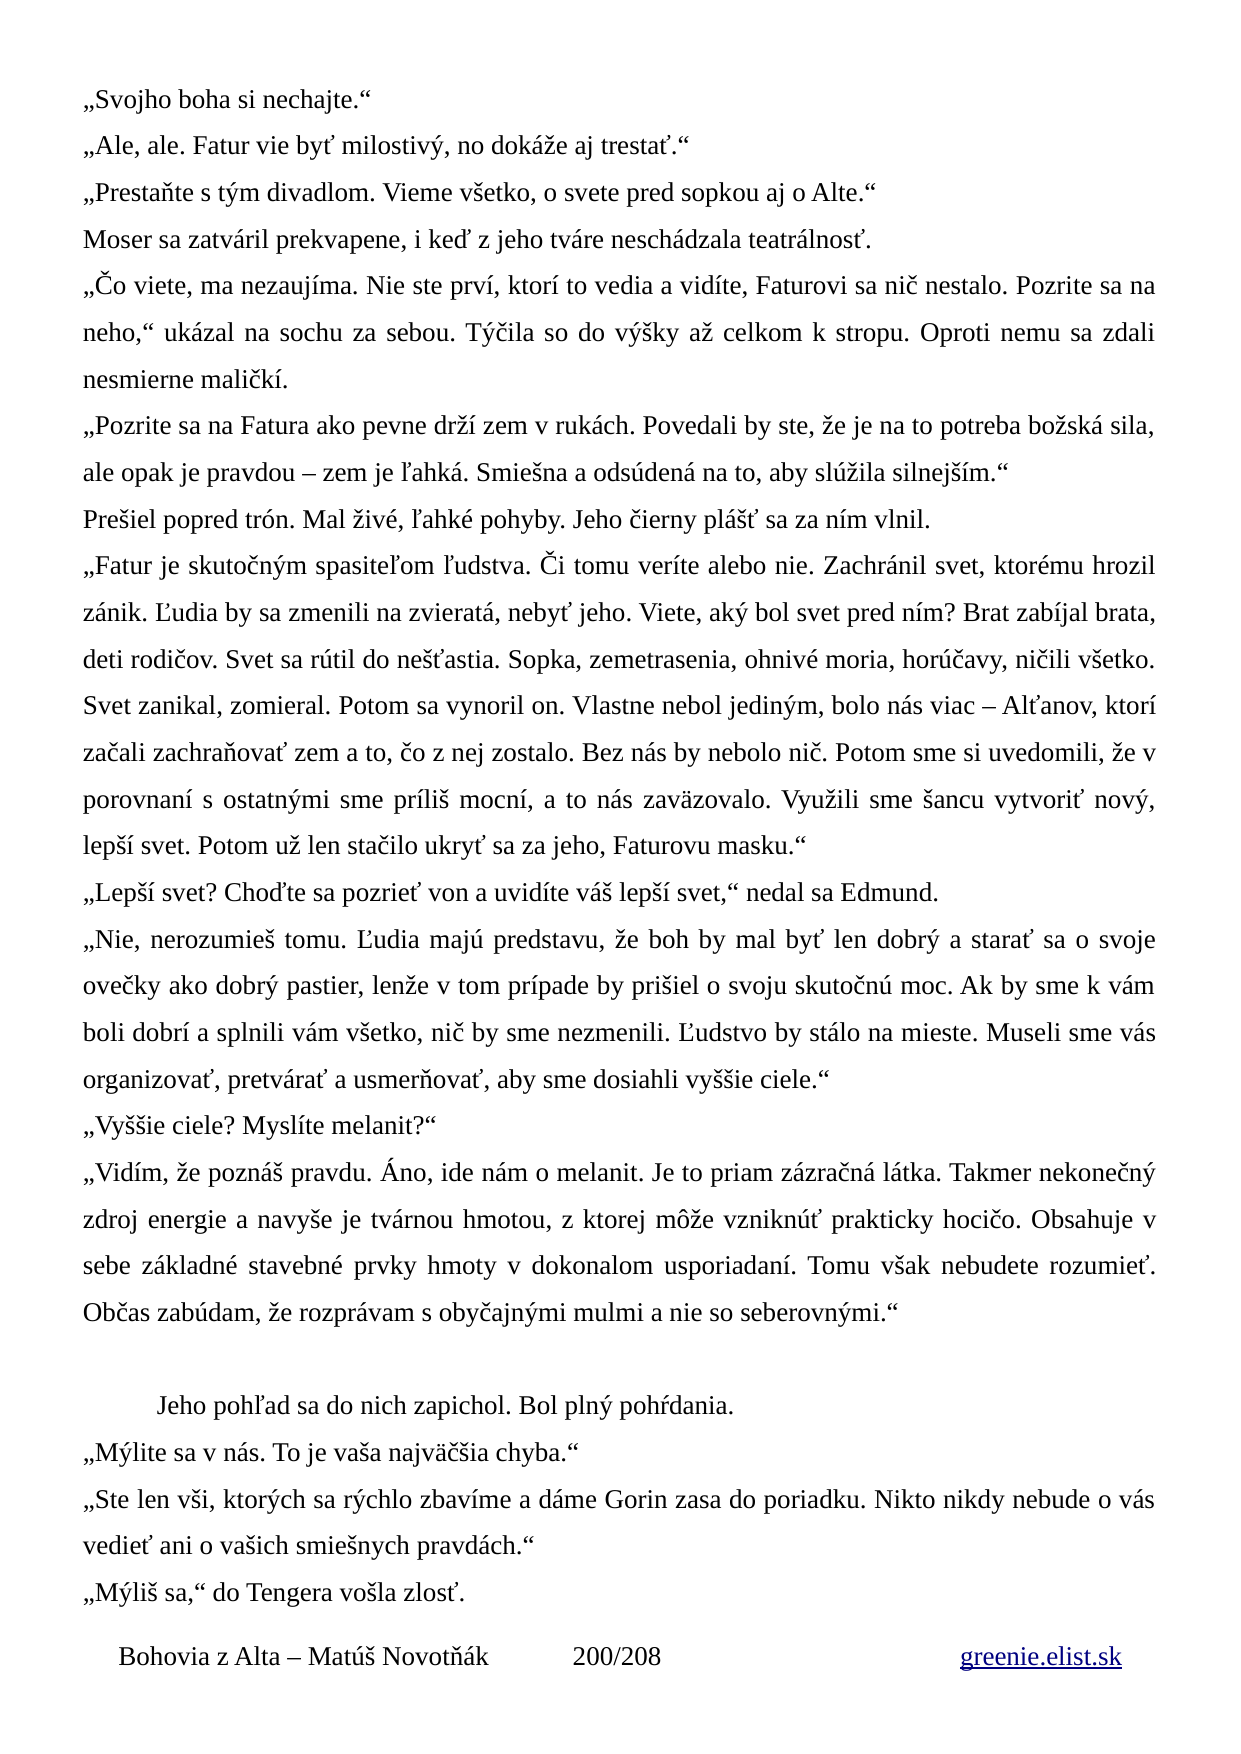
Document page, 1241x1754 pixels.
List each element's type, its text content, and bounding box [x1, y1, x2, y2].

text „Nie, nerozumieš tomu. Ľudia majú predstavu, že boh by mal byť len dobrý a starať sa o svoje ovečky ako dobrý pastier, lenže v tom prípade by prišiel o svoju skutočnú moc. Ak by sme k vám boli dobrí a splnili vám všetko, nič by sme nezmenili. Ľudstvo by stálo na mieste. Museli sme vás organizovať, pretvárať a usmerňovať, aby sme dosiahli vyššie ciele.“ [83, 923, 1157, 1094]
text „Čo viete, ma nezaujíma. Nie ste prví, ktorí to vedia a vidíte, Faturovi sa nič nestalo. Pozrite sa na neho,“ ukázal na sochu za sebou. Týčila so do výšky až celkom k stropu. Oproti nemu sa zdali nesmierne maličkí. [83, 269, 1157, 394]
text „Svojho boha si nechajte.“ [83, 83, 1157, 114]
text „Vidím, že poznáš pravdu. Áno, ide nám o melanit. Je to priam zázračná látka. Takmer nekonečný zdroj energie a navyše je tvárnou hmotou, z ktorej môže vzniknúť prakticky hocičo. Obsahuje v sebe základné stavebné prvky hmoty v dokonalom usporiadaní. Tomu však nebudete rozumieť. Občas zabúdam, že rozprávam s obyčajnými mulmi a nie so seberovnými.“ [83, 1156, 1157, 1327]
text „Ale, ale. Fatur vie byť milostivý, no dokáže aj trestať.“ [83, 129, 1157, 161]
text „Ste len vši, ktorých sa rýchlo zbavíme a dáme Gorin zasa do poriadku. Nikto nikdy nebude o vás vedieť ani o vašich smiešnych pravdách.“ [83, 1483, 1157, 1561]
text „Mýlite sa v nás. To je vaša najväčšia chyba.“ [83, 1436, 1157, 1467]
text „Pozrite sa na Fatura ako pevne drží zem v rukách. Povedali by ste, že je na to potreba božská sila, ale opak je pravdou – zem je ľahká. Smiešna a odsúdená na to, aby slúžila silnejším.“ [83, 409, 1157, 487]
text „Lepší svet? Choďte sa pozrieť von a uvidíte váš lepší svet,“ nedal sa Edmund. [83, 876, 1157, 907]
text „Mýliš sa,“ do Tengera vošla zlosť. [83, 1576, 1157, 1607]
text „Fatur je skutočným spasiteľom ľudstva. Či tomu veríte alebo nie. Zachránil svet, ktorému hrozil zánik. Ľudia by sa zmenili na zvieratá, nebyť jeho. Viete, aký bol svet pred ním? Brat zabíjal brata, deti rodičov. Svet sa rútil do nešťastia. Sopka, zemetrasenia, ohnivé moria, horúčavy, ničili všetko. Svet zanikal, zomieral. Potom sa vynoril on. Vlastne nebol jediným, bolo nás viac – Alťanov, ktorí začali zachraňovať zem a to, čo z nej zostalo. Bez nás by nebolo nič. Potom sme si uvedomili, že v porovnaní s ostatnými sme príliš mocní, a to nás zaväzovalo. Využili sme šancu vytvoriť nový, lepší svet. Potom už len stačilo ukryť sa za jeho, Faturovu masku.“ [83, 549, 1157, 861]
text Jeho pohľad sa do nich zapichol. Bol plný pohŕdania. [83, 1389, 1157, 1421]
text Moser sa zatváril prekvapene, i keď z jeho tváre neschádzala teatrálnosť. [83, 223, 1157, 254]
text „Prestaňte s tým divadlom. Vieme všetko, o svete pred sopkou aj o Alte.“ [83, 176, 1157, 207]
text Prešiel popred trón. Mal živé, ľahké pohyby. Jeho čierny plášť sa za ním vlnil. [83, 503, 1157, 534]
text „Vyššie ciele? Myslíte melanit?“ [83, 1109, 1157, 1141]
